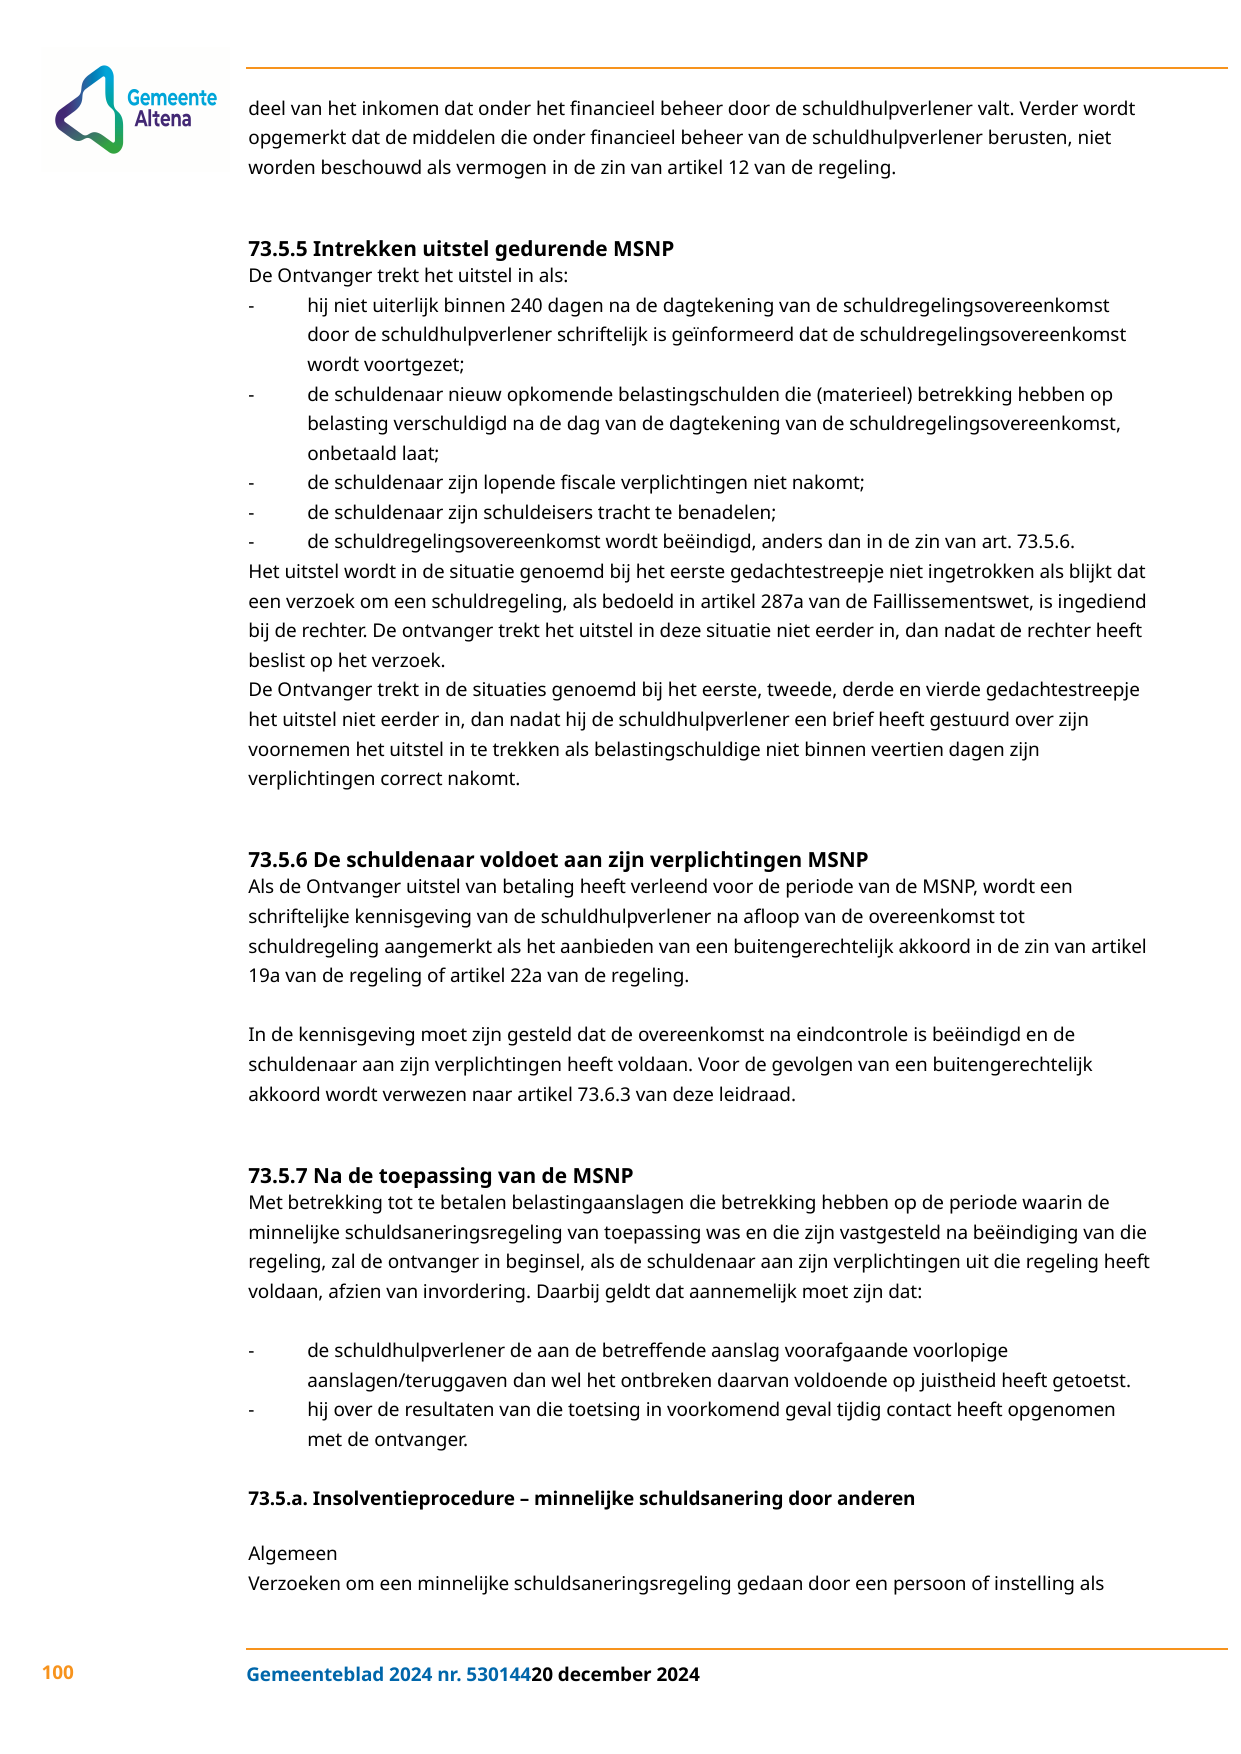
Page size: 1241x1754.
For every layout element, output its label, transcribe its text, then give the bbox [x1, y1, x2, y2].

list de schuldenaar zijn lopende fiscale verplichtingen niet nakomt; [248, 469, 1152, 495]
list hij over de resultaten van die toetsing in voorkomend geval tijdig contact heeft opgenomen met de ontvanger. [248, 1396, 1152, 1452]
list de schuldenaar zijn schuldeisers tracht te benadelen; [248, 499, 1152, 525]
text De Ontvanger trekt het uitstel in als: [248, 262, 1152, 288]
list de schuldhulpverlener de aan de betreffende aanslag voorafgaande voorlopige aanslagen/teruggaven dan wel het ontbreken daarvan voldoende op juistheid heeft getoetst. [248, 1337, 1152, 1392]
text Met betrekking tot te betalen belastingaanslagen die betrekking hebben op de periode waarin de minnelijke schuldsaneringsregeling van toepassing was en die zijn vastgesteld na beëindiging van die regeling, zal de ontvanger in beginsel, als de schuldenaar aan zijn verplichtingen uit die regeling heeft voldaan, afzien van invordering. Daarbij geldt dat aannemelijk moet zijn dat: [248, 1189, 1152, 1304]
text 73.5.a. Insolventieprocedure – minnelijke schuldsanering door anderen [248, 1485, 1152, 1511]
text De Ontvanger trekt in de situaties genoemd bij het eerste, tweede, derde en vierde gedachtestreepje het uitstel niet eerder in, dan nadat hij de schuldhulpverlener een brief heeft gestuurd over zijn voornemen het uitstel in te trekken als belastingschuldige niet binnen veertien dagen zijn verplichtingen correct nakomt. [248, 677, 1152, 791]
text deel van het inkomen dat onder het financieel beheer door de schuldhulpverlener valt. Verder wordt opgemerkt dat de middelen die onder financieel beheer van de schuldhulpverlener berusten, niet worden beschouwd als vermogen in de zin van artikel 12 van de regeling. [248, 95, 1152, 180]
list hij niet uiterlijk binnen 240 dagen na de dagtekening van de schuldregelingsovereenkomst door de schuldhulpverlener schriftelijk is geïnformeerd dat de schuldregelingsovereenkomst wordt voortgezet; [248, 292, 1152, 377]
text 73.5.6 De schuldenaar voldoet aan zijn verplichtingen MSNP [248, 845, 1152, 874]
text 73.5.7 Na de toepassing van de MSNP [248, 1161, 1152, 1189]
list de schuldenaar nieuw opkomende belastingschulden die (materieel) betrekking hebben op belasting verschuldigd na de dag van de dagtekening van de schuldregelingsovereenkomst, onbetaald laat; [248, 381, 1152, 466]
text Verzoeken om een minnelijke schuldsaneringsregeling gedaan door een persoon of instelling als [248, 1570, 1152, 1596]
text In de kennisgeving moet zijn gesteld dat de overeenkomst na eindcontrole is beëindigd en de schuldenaar aan zijn verplichtingen heeft voldaan. Voor de gevolgen van een buitengerechtelijk akkoord wordt verwezen naar artikel 73.6.3 van deze leidraad. [248, 1022, 1152, 1107]
list de schuldregelingsovereenkomst wordt beëindigd, anders dan in de zin van art. 73.5.6. [248, 529, 1152, 554]
text 73.5.5 Intrekken uitstel gedurende MSNP [248, 234, 1152, 262]
picture [41, 47, 231, 172]
text Algemeen [248, 1540, 1152, 1566]
text Als de Ontvanger uitstel van betaling heeft verleend voor de periode van de MSNP, wordt een schriftelijke kennisgeving van de schuldhulpverlener na afloop van de overeenkomst tot schuldregeling aangemerkt als het aanbieden van een buitengerechtelijk akkoord in de zin van artikel 19a van de regeling of artikel 22a van de regeling. [248, 874, 1152, 988]
text Het uitstel wordt in de situatie genoemd bij het eerste gedachtestreepje niet ingetrokken als blijkt dat een verzoek om een schuldregeling, als bedoeld in artikel 287a van de Faillissementswet, is ingediend bij de rechter. De ontvanger trekt het uitstel in deze situatie niet eerder in, dan nadat de rechter heeft beslist op het verzoek. [248, 558, 1152, 673]
